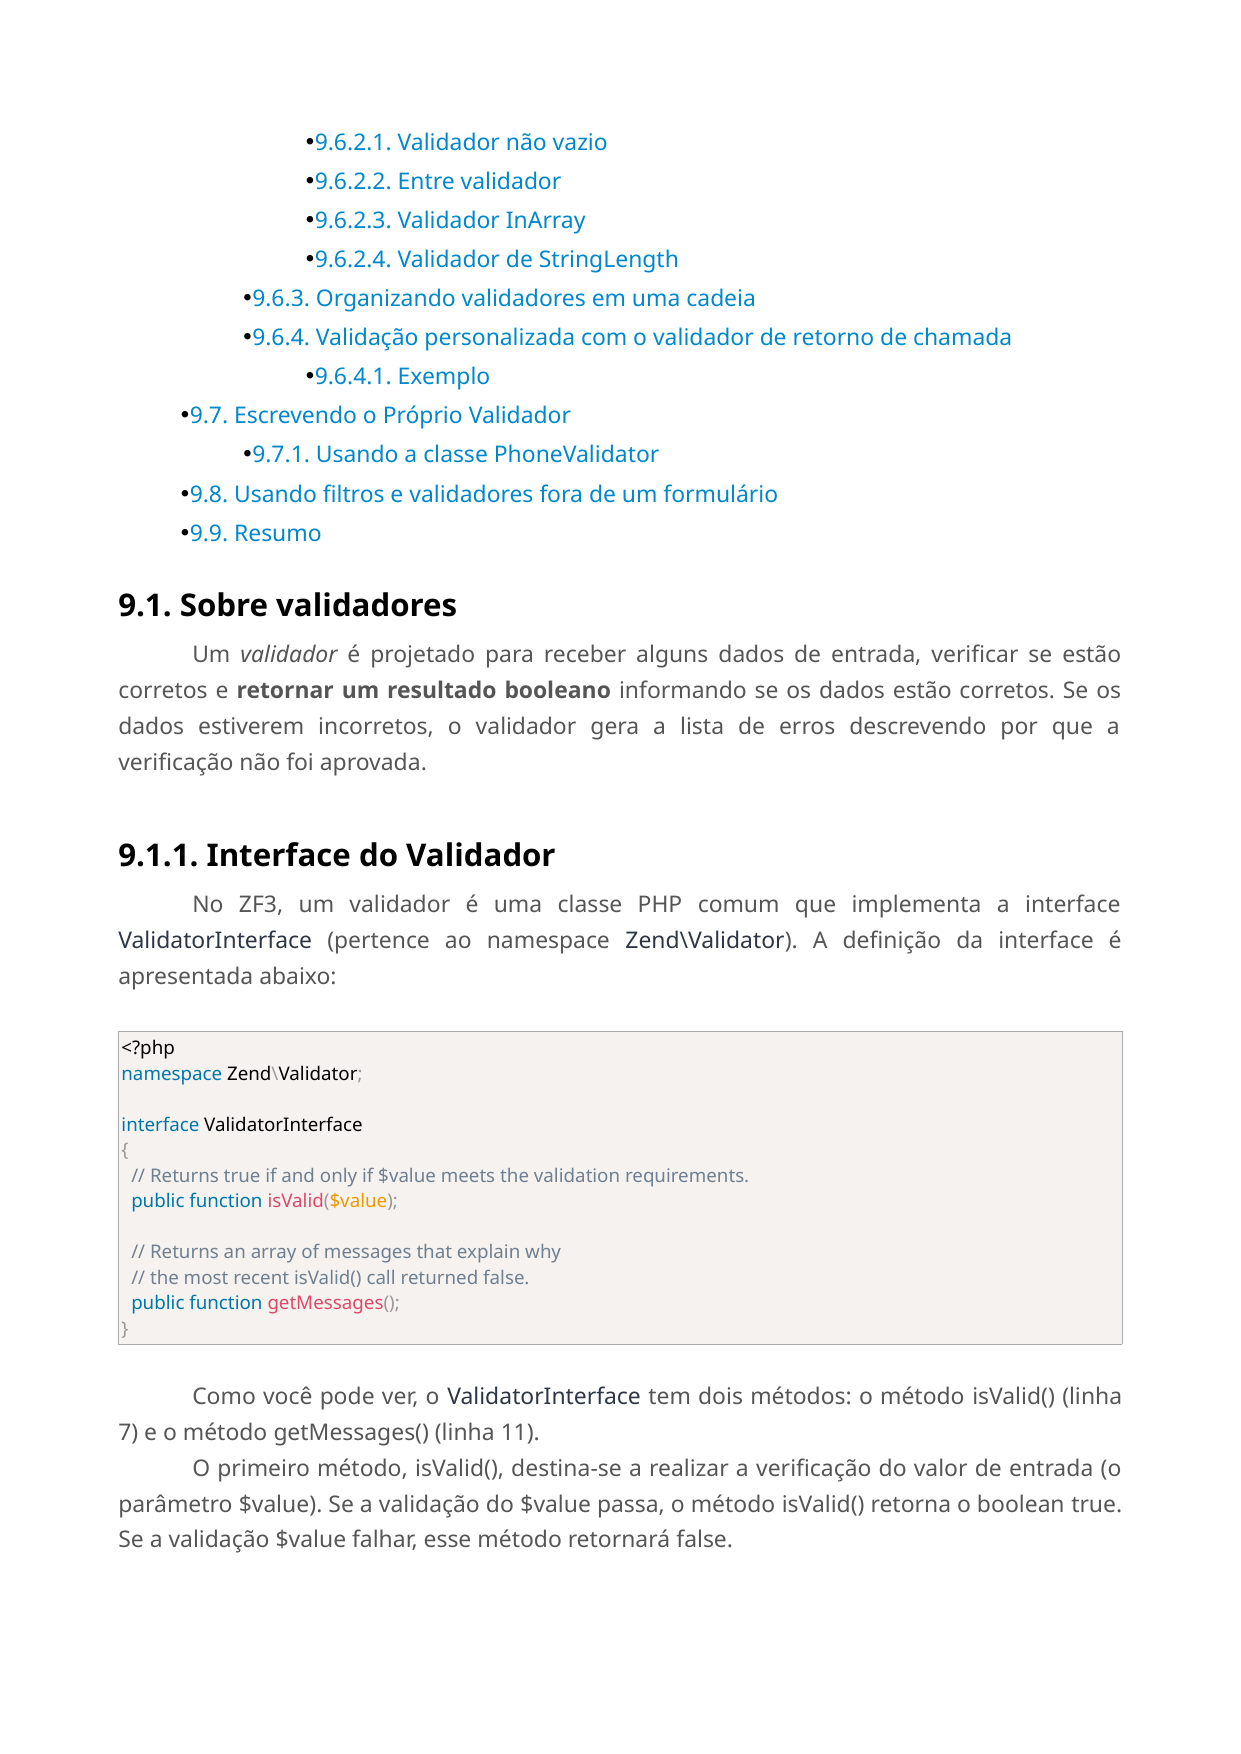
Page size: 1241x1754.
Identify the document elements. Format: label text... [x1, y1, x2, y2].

list 9.7.1. Usando a classe PhoneValidator [118, 431, 1122, 470]
text public function isValid($value); [119, 1184, 1122, 1210]
list 9.9. Resumo [118, 509, 1122, 548]
subtitle 9.1.1. Interface do Validador [118, 833, 1122, 875]
list 9.7. Escrevendo o Próprio Validador [118, 392, 1122, 431]
text public function getMessages(); [119, 1287, 1122, 1312]
text { [119, 1133, 1122, 1159]
text } [119, 1312, 1122, 1344]
text O primeiro método, isValid(), destina-se a realizar a verificação do valor de entrada (o parâmetro $value). Se a validação do $value passa, o método isValid() retorna o boolean true. Se a validação $value falhar, esse método retornará false. [118, 1452, 1122, 1555]
list 9.6.2.1. Validador não vazio [118, 118, 1122, 157]
text Como você pode ver, o ValidatorInterface tem dois métodos: o método isValid() (linha 7) e o método getMessages() (linha 11). [118, 1380, 1122, 1447]
text // the most recent isValid() call returned false. [119, 1261, 1122, 1287]
list 9.6.2.4. Validador de StringLength [118, 235, 1122, 274]
list 9.8. Usando filtros e validadores fora de um formulário [118, 470, 1122, 509]
subtitle 9.1. Sobre validadores [118, 583, 1122, 626]
text namespace Zend\Validator; [119, 1057, 1122, 1082]
text <?php [119, 1032, 1122, 1057]
list 9.6.4.1. Exemplo [118, 352, 1122, 392]
text interface ValidatorInterface [119, 1108, 1122, 1133]
text Um validador é projetado para receber alguns dados de entrada, verificar se estão corretos e retornar um resultado booleano informando se os dados estão corretos. Se os dados estiverem incorretos, o validador gera a lista de erros descrevendo por que a verificação não foi aprovada. [118, 638, 1122, 777]
text // Returns true if and only if $value meets the validation requirements. [119, 1159, 1122, 1184]
list 9.6.4. Validação personalizada com o validador de retorno de chamada [118, 313, 1122, 352]
list 9.6.2.2. Entre validador [118, 157, 1122, 196]
text No ZF3, um validador é uma classe PHP comum que implementa a interface ValidatorInterface (pertence ao namespace Zend\Validator). A definição da interface é apresentada abaixo: [118, 888, 1122, 991]
list 9.6.3. Organizando validadores em uma cadeia [118, 274, 1122, 313]
text // Returns an array of messages that explain why [119, 1236, 1122, 1261]
list 9.6.2.3. Validador InArray [118, 196, 1122, 235]
